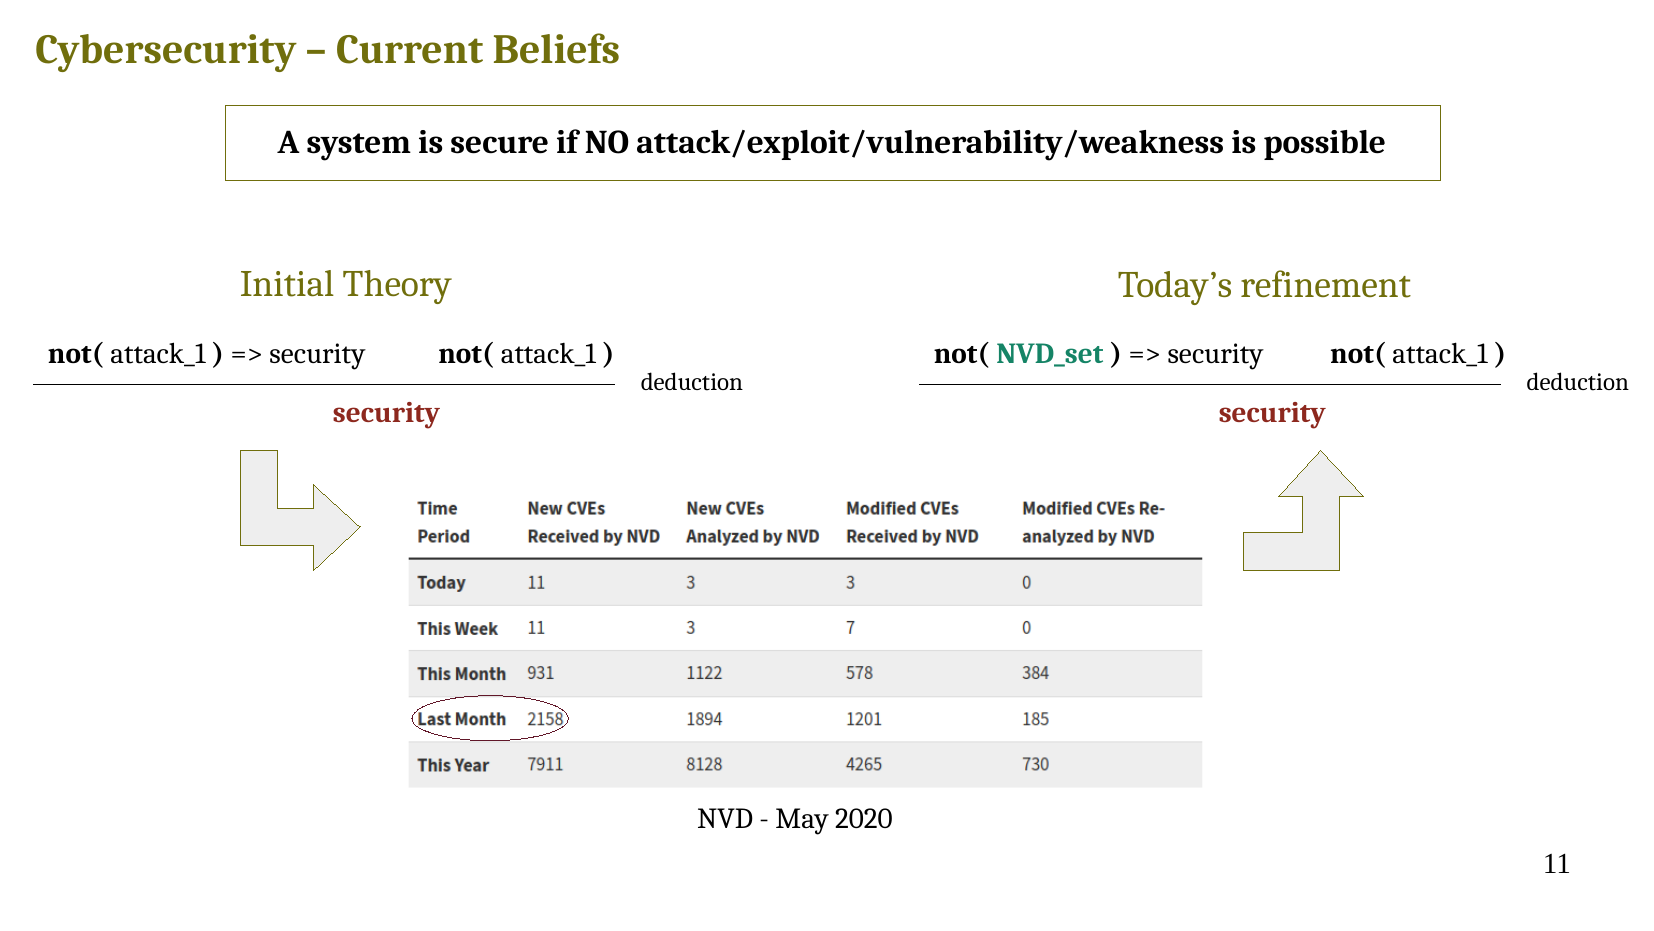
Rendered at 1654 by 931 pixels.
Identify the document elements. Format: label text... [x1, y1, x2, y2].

picture [398, 492, 1213, 793]
text_box not( attack_1 ) [1315, 330, 1546, 414]
text_box not( NVD_set ) => security [919, 330, 1291, 414]
text_box [1243, 450, 1364, 571]
text_box NVD - May 2020 [645, 795, 946, 856]
text_box deduction [1546, 361, 1654, 406]
text_box not( attack_1 ) => security [33, 330, 406, 380]
text_box Cybersecurity – Current Beliefs [20, 18, 691, 91]
text_box not( attack_1 ) [423, 330, 655, 414]
text_box deduction [655, 360, 766, 406]
text_box Initial Theory [225, 255, 475, 314]
text_box security [1204, 389, 1367, 439]
text_box [240, 450, 361, 571]
text_box security [318, 389, 481, 439]
text_box Today’s refinement [1103, 256, 1441, 316]
text_box A system is secure if NO attack/exploit/vulnerability/weakness is possible [225, 105, 1441, 181]
